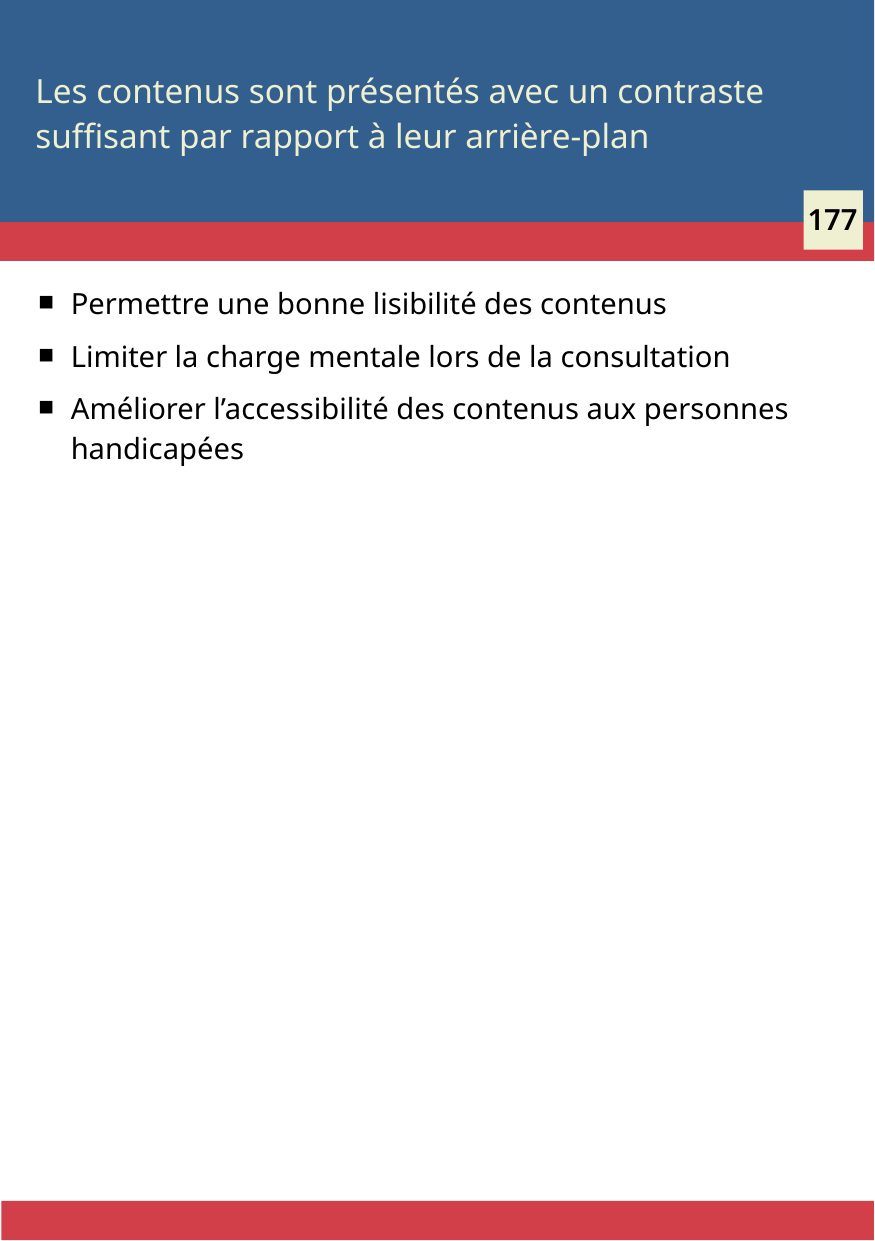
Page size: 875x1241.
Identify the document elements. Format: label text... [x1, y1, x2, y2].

list Permettre une bonne lisibilité des contenus Limiter la charge mentale lors de la consultation Améliorer l’accessibilité des contenus aux personnes handicapées [23, 283, 839, 1111]
title Les contenus sont présentés avec un contraste suffisant par rapport à leur arrière-plan [35, 13, 839, 213]
text_box 177 [803, 188, 863, 249]
